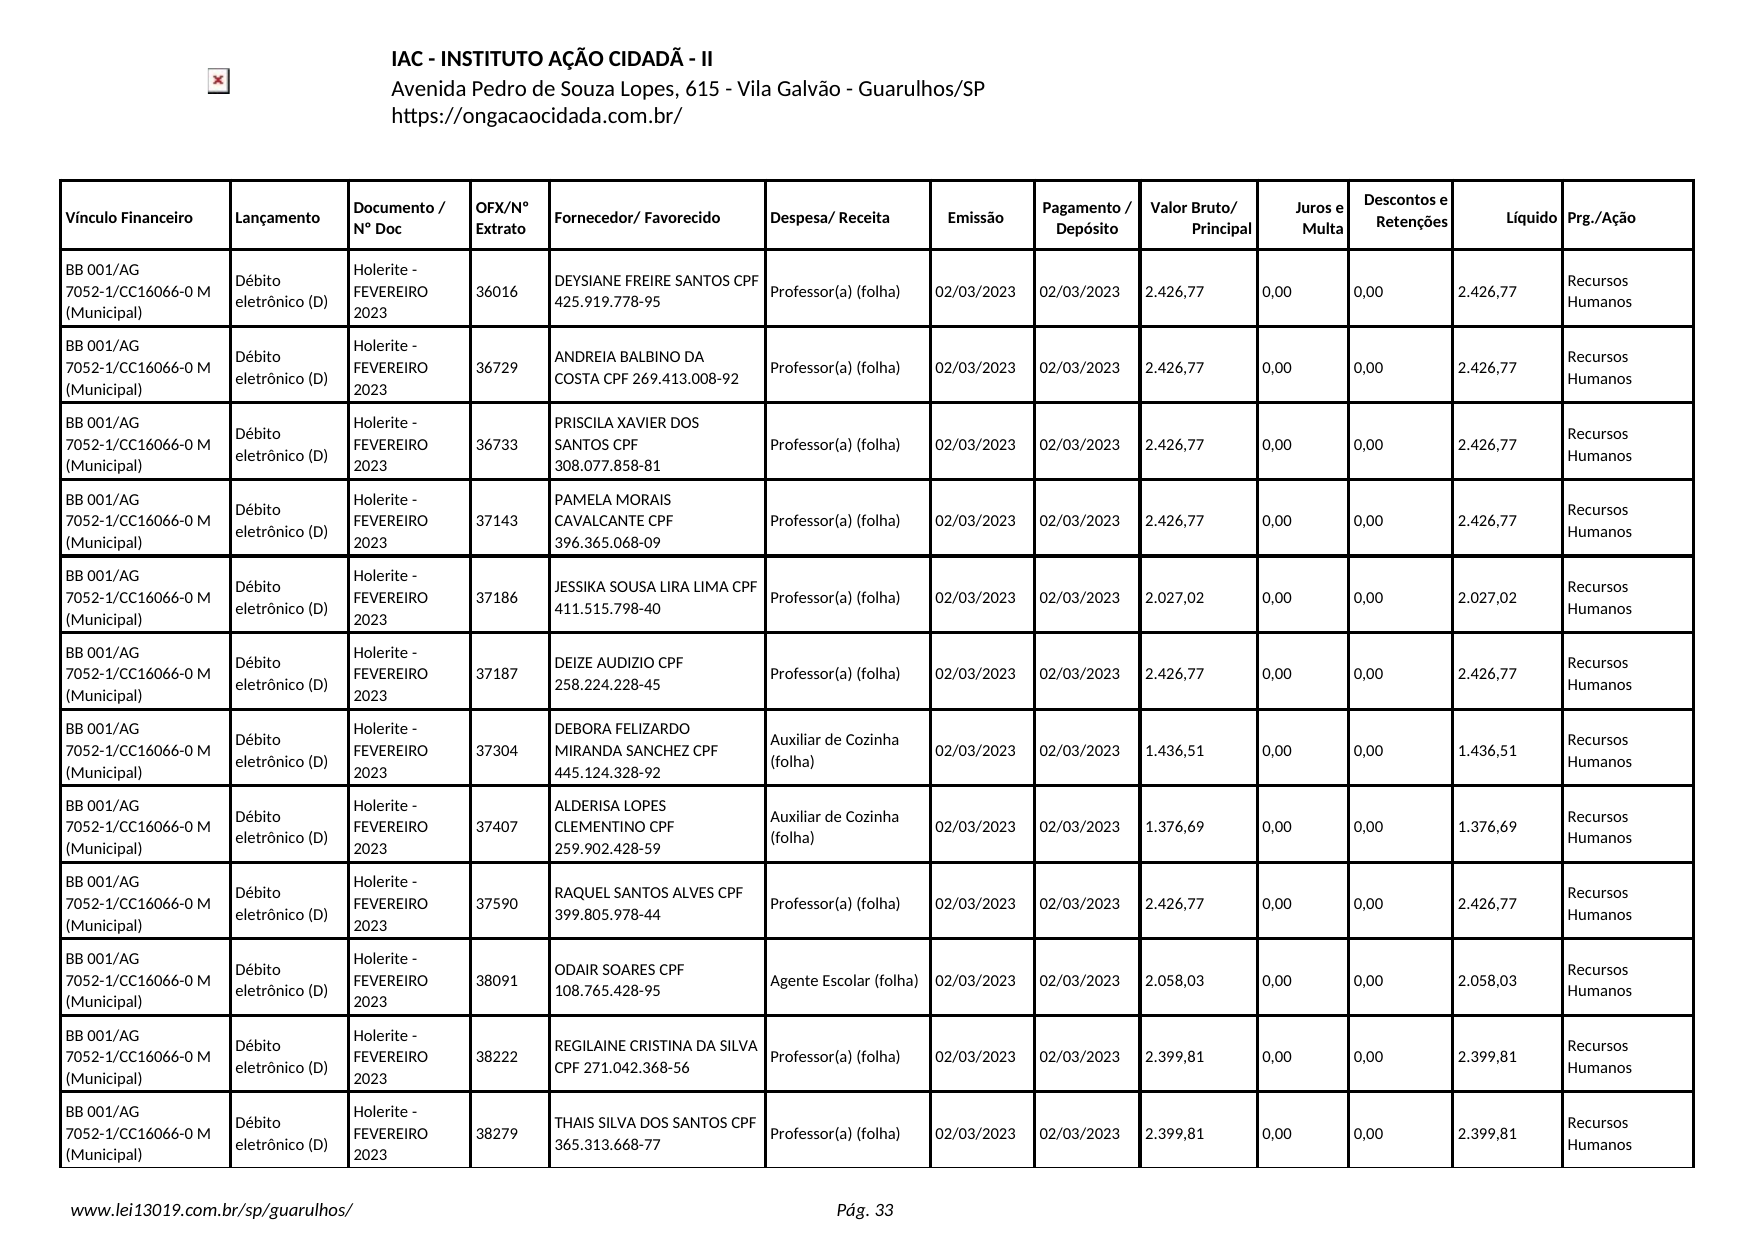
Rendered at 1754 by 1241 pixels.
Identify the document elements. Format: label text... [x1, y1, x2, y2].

table_cell 02/03/2023 [1036, 940, 1138, 1014]
table_cell 02/03/2023 [932, 787, 1033, 861]
table_cell Recursos Humanos [1564, 940, 1692, 1014]
table_cell 0,00 [1350, 558, 1451, 631]
table_cell 2.426,77 [1142, 404, 1256, 478]
picture [207, 68, 230, 94]
table_cell 1.436,51 [1454, 711, 1561, 784]
table_cell Líquido [1454, 182, 1561, 248]
table_cell Holerite - FEVEREIRO 2023 [350, 634, 469, 707]
table_cell Holerite - FEVEREIRO 2023 [350, 711, 469, 784]
table_cell BB 001/AG 7052-1/CC16066-0 M (Municipal) [62, 251, 229, 324]
table_cell DEYSIANE FREIRE SANTOS CPF 425.919.778-95 [551, 251, 764, 324]
table_cell Holerite - FEVEREIRO 2023 [350, 328, 469, 401]
table_cell 2.399,81 [1142, 1017, 1256, 1090]
table_cell Débito eletrônico (D) [232, 251, 347, 324]
table_cell BB 001/AG 7052-1/CC16066-0 M (Municipal) [62, 328, 229, 401]
table_cell 0,00 [1259, 558, 1347, 631]
table_cell 02/03/2023 [1036, 864, 1138, 937]
table_cell Débito eletrônico (D) [232, 481, 347, 554]
table_cell Auxiliar de Cozinha (folha) [767, 787, 929, 861]
table_cell 0,00 [1259, 328, 1347, 401]
table_cell Holerite - FEVEREIRO 2023 [350, 404, 469, 478]
table_cell Professor(a) (folha) [767, 404, 929, 478]
table_cell 2.027,02 [1142, 558, 1256, 631]
table_cell Recursos Humanos [1564, 404, 1692, 478]
table_cell PAMELA MORAIS CAVALCANTE CPF 396.365.068-09 [551, 481, 764, 554]
table_cell 2.426,77 [1142, 251, 1256, 324]
table_cell Débito eletrônico (D) [232, 711, 347, 784]
table_cell 02/03/2023 [1036, 711, 1138, 784]
table_cell Vínculo Financeiro [62, 182, 229, 248]
table_cell Holerite - FEVEREIRO 2023 [350, 940, 469, 1014]
table_cell 0,00 [1350, 404, 1451, 478]
table_cell 2.027,02 [1454, 558, 1561, 631]
table_cell Débito eletrônico (D) [232, 940, 347, 1014]
table_cell 02/03/2023 [932, 940, 1033, 1014]
table_cell Débito eletrônico (D) [232, 558, 347, 631]
table_cell 02/03/2023 [932, 404, 1033, 478]
table_cell 0,00 [1259, 251, 1347, 324]
table_cell Holerite - FEVEREIRO 2023 [350, 558, 469, 631]
table_cell BB 001/AG 7052-1/CC16066-0 M (Municipal) [62, 634, 229, 707]
table_cell 36733 [472, 404, 548, 478]
table_cell 36729 [472, 328, 548, 401]
table_cell ANDREIA BALBINO DA COSTA CPF 269.413.008-92 [551, 328, 764, 401]
table_cell Documento / Nº Doc [350, 182, 469, 248]
table_cell Holerite - FEVEREIRO 2023 [350, 1017, 469, 1090]
table_cell DEIZE AUDIZIO CPF 258.224.228-45 [551, 634, 764, 707]
table_cell Lançamento [232, 182, 347, 248]
table_cell Débito eletrônico (D) [232, 1017, 347, 1090]
table_cell 2.426,77 [1454, 864, 1561, 937]
table_cell Débito eletrônico (D) [232, 328, 347, 401]
table_cell 02/03/2023 [932, 634, 1033, 707]
table_cell 37187 [472, 634, 548, 707]
table_cell 0,00 [1350, 711, 1451, 784]
table_cell 02/03/2023 [1036, 481, 1138, 554]
table_cell 0,00 [1259, 711, 1347, 784]
table_cell Recursos Humanos [1564, 634, 1692, 707]
table_cell 02/03/2023 [932, 1017, 1033, 1090]
table_cell 37186 [472, 558, 548, 631]
table_cell 02/03/2023 [1036, 787, 1138, 861]
table_cell 02/03/2023 [1036, 634, 1138, 707]
table_cell Débito eletrônico (D) [232, 634, 347, 707]
table_cell Professor(a) (folha) [767, 481, 929, 554]
table_cell 02/03/2023 [932, 328, 1033, 401]
table_cell Professor(a) (folha) [767, 634, 929, 707]
table_cell Recursos Humanos [1564, 251, 1692, 324]
table_cell Valor Bruto/ Principal [1142, 182, 1256, 248]
table_cell 02/03/2023 [932, 558, 1033, 631]
table_cell 0,00 [1259, 940, 1347, 1014]
table_cell 2.058,03 [1142, 940, 1256, 1014]
table_cell Recursos Humanos [1564, 1093, 1692, 1167]
table_cell BB 001/AG 7052-1/CC16066-0 M (Municipal) [62, 864, 229, 937]
table_cell BB 001/AG 7052-1/CC16066-0 M (Municipal) [62, 1093, 229, 1167]
table_cell PRISCILA XAVIER DOS SANTOS CPF 308.077.858-81 [551, 404, 764, 478]
table_cell Auxiliar de Cozinha (folha) [767, 711, 929, 784]
table_cell RAQUEL SANTOS ALVES CPF 399.805.978-44 [551, 864, 764, 937]
table_cell 38091 [472, 940, 548, 1014]
table_cell Holerite - FEVEREIRO 2023 [350, 481, 469, 554]
table_cell 2.399,81 [1454, 1093, 1561, 1167]
table_cell 0,00 [1259, 634, 1347, 707]
table_cell 0,00 [1259, 787, 1347, 861]
table_cell 2.426,77 [1142, 328, 1256, 401]
table_cell 2.058,03 [1454, 940, 1561, 1014]
table_cell JESSIKA SOUSA LIRA LIMA CPF 411.515.798-40 [551, 558, 764, 631]
table_cell 1.376,69 [1454, 787, 1561, 861]
table_cell Juros e Multa [1259, 182, 1347, 248]
table_cell ALDERISA LOPES CLEMENTINO CPF 259.902.428-59 [551, 787, 764, 861]
table_cell 0,00 [1259, 481, 1347, 554]
table_cell ODAIR SOARES CPF 108.765.428-95 [551, 940, 764, 1014]
table_cell Professor(a) (folha) [767, 864, 929, 937]
table_cell Débito eletrônico (D) [232, 864, 347, 937]
table_cell Recursos Humanos [1564, 481, 1692, 554]
table_cell 0,00 [1259, 1093, 1347, 1167]
table_cell 36016 [472, 251, 548, 324]
table_cell BB 001/AG 7052-1/CC16066-0 M (Municipal) [62, 787, 229, 861]
table_cell 02/03/2023 [1036, 1017, 1138, 1090]
table_cell 1.376,69 [1142, 787, 1256, 861]
table_cell 02/03/2023 [1036, 404, 1138, 478]
table_cell Holerite - FEVEREIRO 2023 [350, 1093, 469, 1167]
table_cell 2.399,81 [1454, 1017, 1561, 1090]
table_cell 02/03/2023 [932, 711, 1033, 784]
table_cell 0,00 [1350, 634, 1451, 707]
table_cell 02/03/2023 [932, 1093, 1033, 1167]
table_cell Fornecedor/ Favorecido [551, 182, 764, 248]
table_cell 02/03/2023 [1036, 328, 1138, 401]
table_cell Professor(a) (folha) [767, 1017, 929, 1090]
table_cell BB 001/AG 7052-1/CC16066-0 M (Municipal) [62, 404, 229, 478]
table_cell Holerite - FEVEREIRO 2023 [350, 787, 469, 861]
table_cell 02/03/2023 [932, 251, 1033, 324]
table_cell DEBORA FELIZARDO MIRANDA SANCHEZ CPF 445.124.328-92 [551, 711, 764, 784]
table_cell Despesa/ Receita [767, 182, 929, 248]
table_cell 2.399,81 [1142, 1093, 1256, 1167]
table_cell Recursos Humanos [1564, 787, 1692, 861]
table_cell BB 001/AG 7052-1/CC16066-0 M (Municipal) [62, 1017, 229, 1090]
table_cell 0,00 [1350, 1093, 1451, 1167]
table_cell 0,00 [1350, 940, 1451, 1014]
table_cell Professor(a) (folha) [767, 558, 929, 631]
table_cell Recursos Humanos [1564, 1017, 1692, 1090]
table_cell Agente Escolar (folha) [767, 940, 929, 1014]
table_cell Holerite - FEVEREIRO 2023 [350, 251, 469, 324]
table_cell Descontos e Retenções [1350, 182, 1451, 248]
table_cell 0,00 [1259, 864, 1347, 937]
table_cell Recursos Humanos [1564, 558, 1692, 631]
table_cell 0,00 [1350, 481, 1451, 554]
table_cell 02/03/2023 [1036, 251, 1138, 324]
table_cell Débito eletrônico (D) [232, 404, 347, 478]
table_cell 38222 [472, 1017, 548, 1090]
table_cell BB 001/AG 7052-1/CC16066-0 M (Municipal) [62, 558, 229, 631]
table_cell 0,00 [1259, 404, 1347, 478]
table_cell Professor(a) (folha) [767, 1093, 929, 1167]
table_cell Holerite - FEVEREIRO 2023 [350, 864, 469, 937]
table_cell 37304 [472, 711, 548, 784]
table_cell 0,00 [1259, 1017, 1347, 1090]
table_cell 2.426,77 [1142, 481, 1256, 554]
table_cell Professor(a) (folha) [767, 328, 929, 401]
table_cell 0,00 [1350, 251, 1451, 324]
table_cell 38279 [472, 1093, 548, 1167]
table_cell BB 001/AG 7052-1/CC16066-0 M (Municipal) [62, 481, 229, 554]
table_cell Recursos Humanos [1564, 864, 1692, 937]
table_cell Professor(a) (folha) [767, 251, 929, 324]
table_cell Pagamento / Depósito [1036, 182, 1138, 248]
table_cell 2.426,77 [1454, 328, 1561, 401]
table_cell 2.426,77 [1142, 864, 1256, 937]
table_cell Recursos Humanos [1564, 328, 1692, 401]
table_cell Recursos Humanos [1564, 711, 1692, 784]
table_cell 2.426,77 [1454, 634, 1561, 707]
table_cell Débito eletrônico (D) [232, 787, 347, 861]
table_cell 2.426,77 [1454, 481, 1561, 554]
table_cell BB 001/AG 7052-1/CC16066-0 M (Municipal) [62, 940, 229, 1014]
table_cell REGILAINE CRISTINA DA SILVA CPF 271.042.368-56 [551, 1017, 764, 1090]
table_cell 02/03/2023 [932, 481, 1033, 554]
table_cell 02/03/2023 [932, 864, 1033, 937]
table_cell 02/03/2023 [1036, 1093, 1138, 1167]
table_cell 02/03/2023 [1036, 558, 1138, 631]
table_cell Débito eletrônico (D) [232, 1093, 347, 1167]
table_cell 1.436,51 [1142, 711, 1256, 784]
table_cell 37143 [472, 481, 548, 554]
table_cell 2.426,77 [1454, 404, 1561, 478]
table_cell 2.426,77 [1142, 634, 1256, 707]
table_cell OFX/Nº Extrato [472, 182, 548, 248]
table_cell 37407 [472, 787, 548, 861]
table_cell 37590 [472, 864, 548, 937]
table_cell BB 001/AG 7052-1/CC16066-0 M (Municipal) [62, 711, 229, 784]
table_cell THAIS SILVA DOS SANTOS CPF 365.313.668-77 [551, 1093, 764, 1167]
table_cell 2.426,77 [1454, 251, 1561, 324]
table_cell Prg./Ação [1564, 182, 1692, 248]
table_cell 0,00 [1350, 328, 1451, 401]
table_cell 0,00 [1350, 787, 1451, 861]
table_cell Emissão [932, 182, 1033, 248]
table_cell 0,00 [1350, 864, 1451, 937]
table_cell 0,00 [1350, 1017, 1451, 1090]
